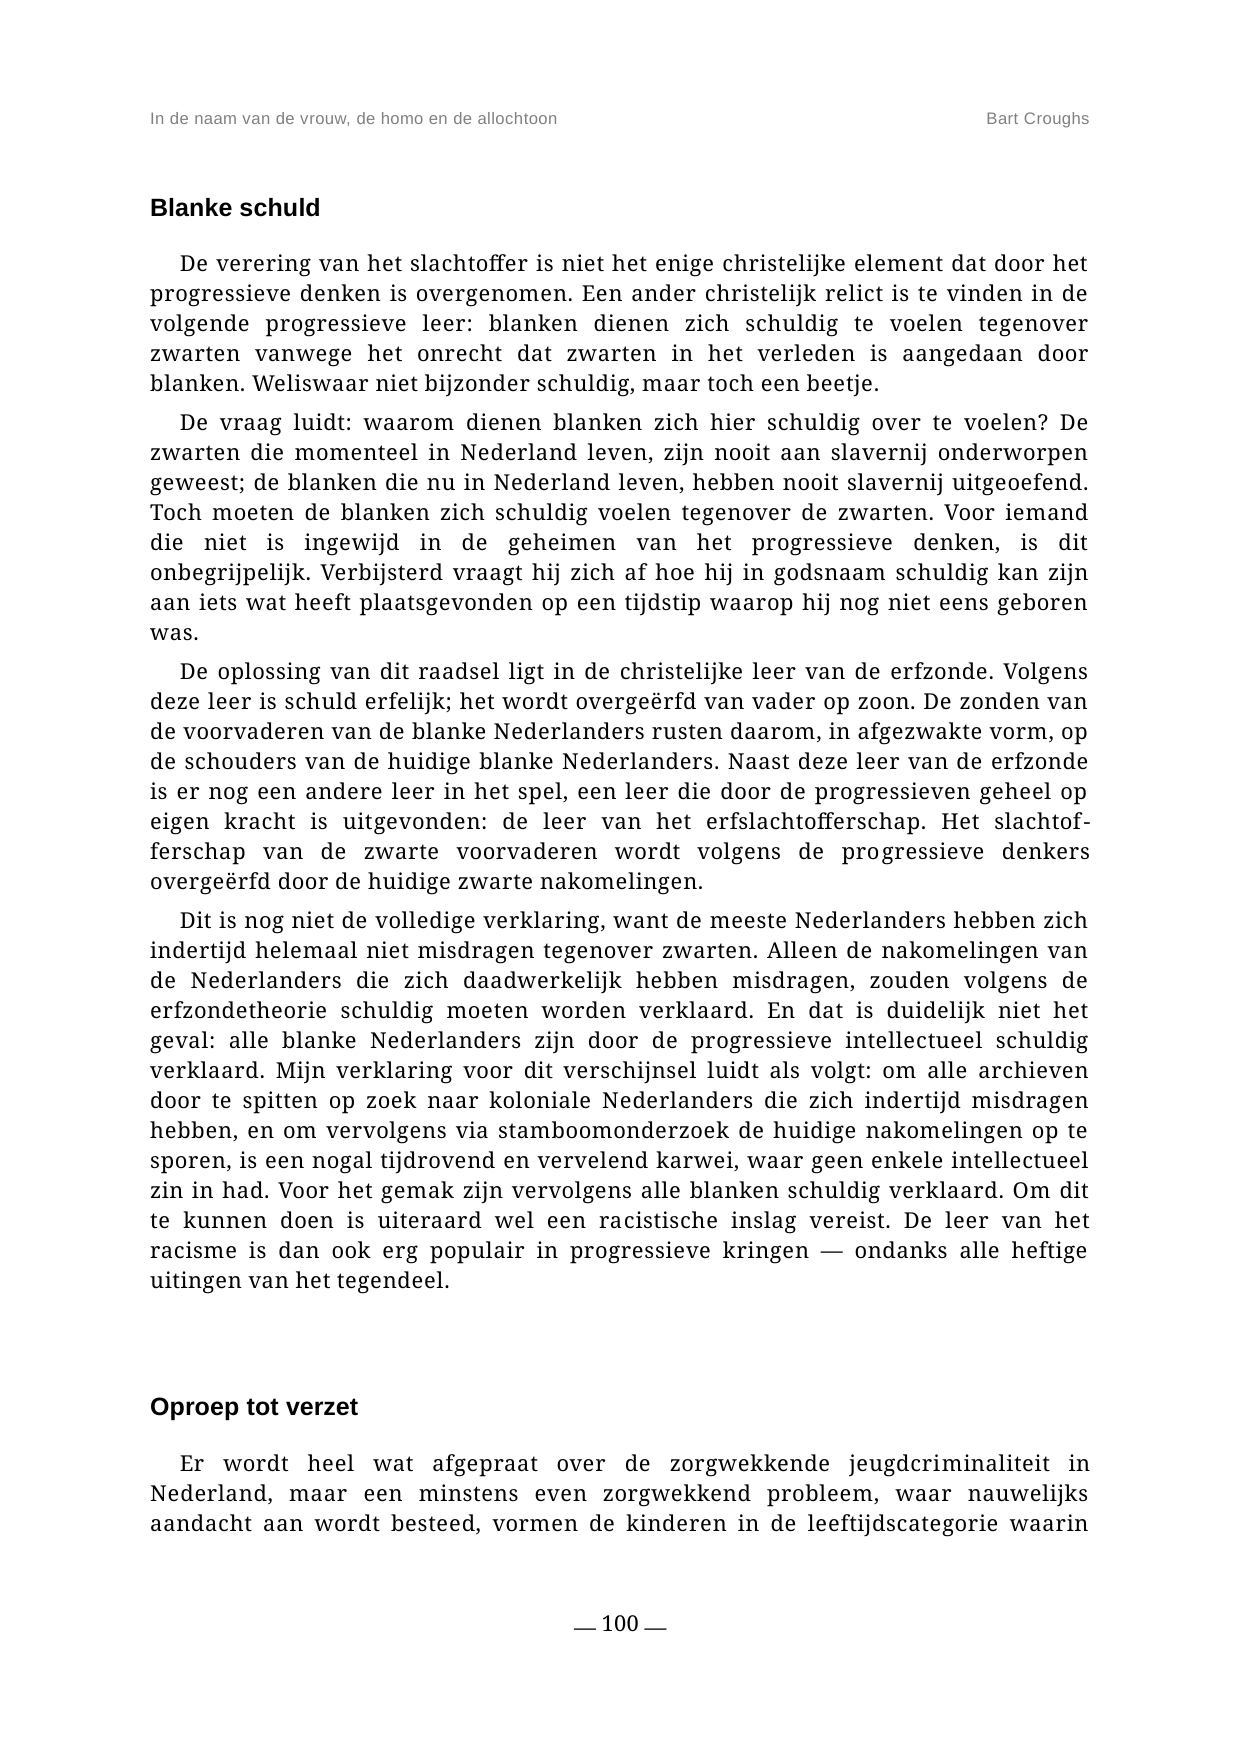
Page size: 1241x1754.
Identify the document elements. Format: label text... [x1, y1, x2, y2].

text Er wordt heel wat afgepraat over de zorgwekkende jeugdcri­minaliteit in Nederland, maar een minstens even zorgwekkend probleem, waar nauwelijks aandacht aan wordt besteed, vormen de kinderen in de leeftijdscategorie waarin [150, 1448, 1090, 1538]
text De vraag luidt: waarom dienen blanken zich hier schuldig over te voelen? De zwarten die momenteel in Nederland leven, zijn nooit aan slavernij onderworpen geweest; de blanken die nu in Nederland leven, hebben nooit slavernij uitgeoefend. Toch moeten de blanken zich schuldig voelen tegenover de zwarten. Voor iemand die niet is ingewijd in de geheimen van het progressieve denken, is dit onbegrijpelijk. Verbijsterd vraagt hij zich af hoe hij in godsnaam schuldig kan zijn aan iets wat heeft plaatsgevonden op een tijdstip waarop hij nog niet eens geboren was. [150, 407, 1090, 647]
text De verering van het slachtoffer is niet het enige christelijke element dat door het progressieve denken is overgenomen. Een ander christelijk relict is te vinden in de volgende progressieve leer: blanken dienen zich schuldig te voelen tegenover zwarten vanwege het onrecht dat zwarten in het verleden is aangedaan door blanken. Weliswaar niet bijzonder schuldig, maar toch een beetje. [150, 248, 1090, 398]
text De oplossing van dit raadsel ligt in de christelijke leer van de erfzonde. Volgens deze leer is schuld erfelijk; het wordt overgeërfd van vader op zoon. De zonden van de voorvaderen van de blanke Nederlanders rusten daarom, in afgezwakte vorm, op de schouders van de huidige blanke Nederlanders. Naast deze leer van de erfzonde is er nog een andere leer in het spel, een leer die door de progressieven geheel op eigen kracht is uit­gevonden: de leer van het erfslachtofferschap. Het slachtof­ferschap van de zwarte voorvaderen wordt volgens de pro­gressieve denkers overgeërfd door de huidige zwarte nakomelingen. [150, 656, 1090, 896]
subtitle Blanke schuld [150, 193, 1090, 222]
subtitle Oproep tot verzet [150, 1392, 1090, 1421]
text Dit is nog niet de volledige verklaring, want de meeste Nederlanders hebben zich indertijd helemaal niet misdragen tegenover zwarten. Alleen de nakomelingen van de Nederlanders die zich daadwerkelijk hebben misdragen, zouden volgens de erfzondetheorie schuldig moeten worden verklaard. En dat is duidelijk niet het geval: alle blanke Nederlanders zijn door de progressieve intellectueel schuldig verklaard. Mijn verklaring voor dit verschijnsel luidt als volgt: om alle archieven door te spitten op zoek naar koloniale Nederlanders die zich indertijd misdragen hebben, en om vervolgens via stamboomonderzoek de huidige nakomelingen op te sporen, is een nogal tijdrovend en vervelend karwei, waar geen enkele intellectueel zin in had. Voor het gemak zijn vervolgens alle blanken schuldig verklaard. Om dit te kunnen doen is uiteraard wel een ra­cistische inslag vereist. De leer van het racisme is dan ook erg populair in progressieve kringen — ondanks alle heftige uitingen van het tegendeel. [150, 905, 1090, 1295]
